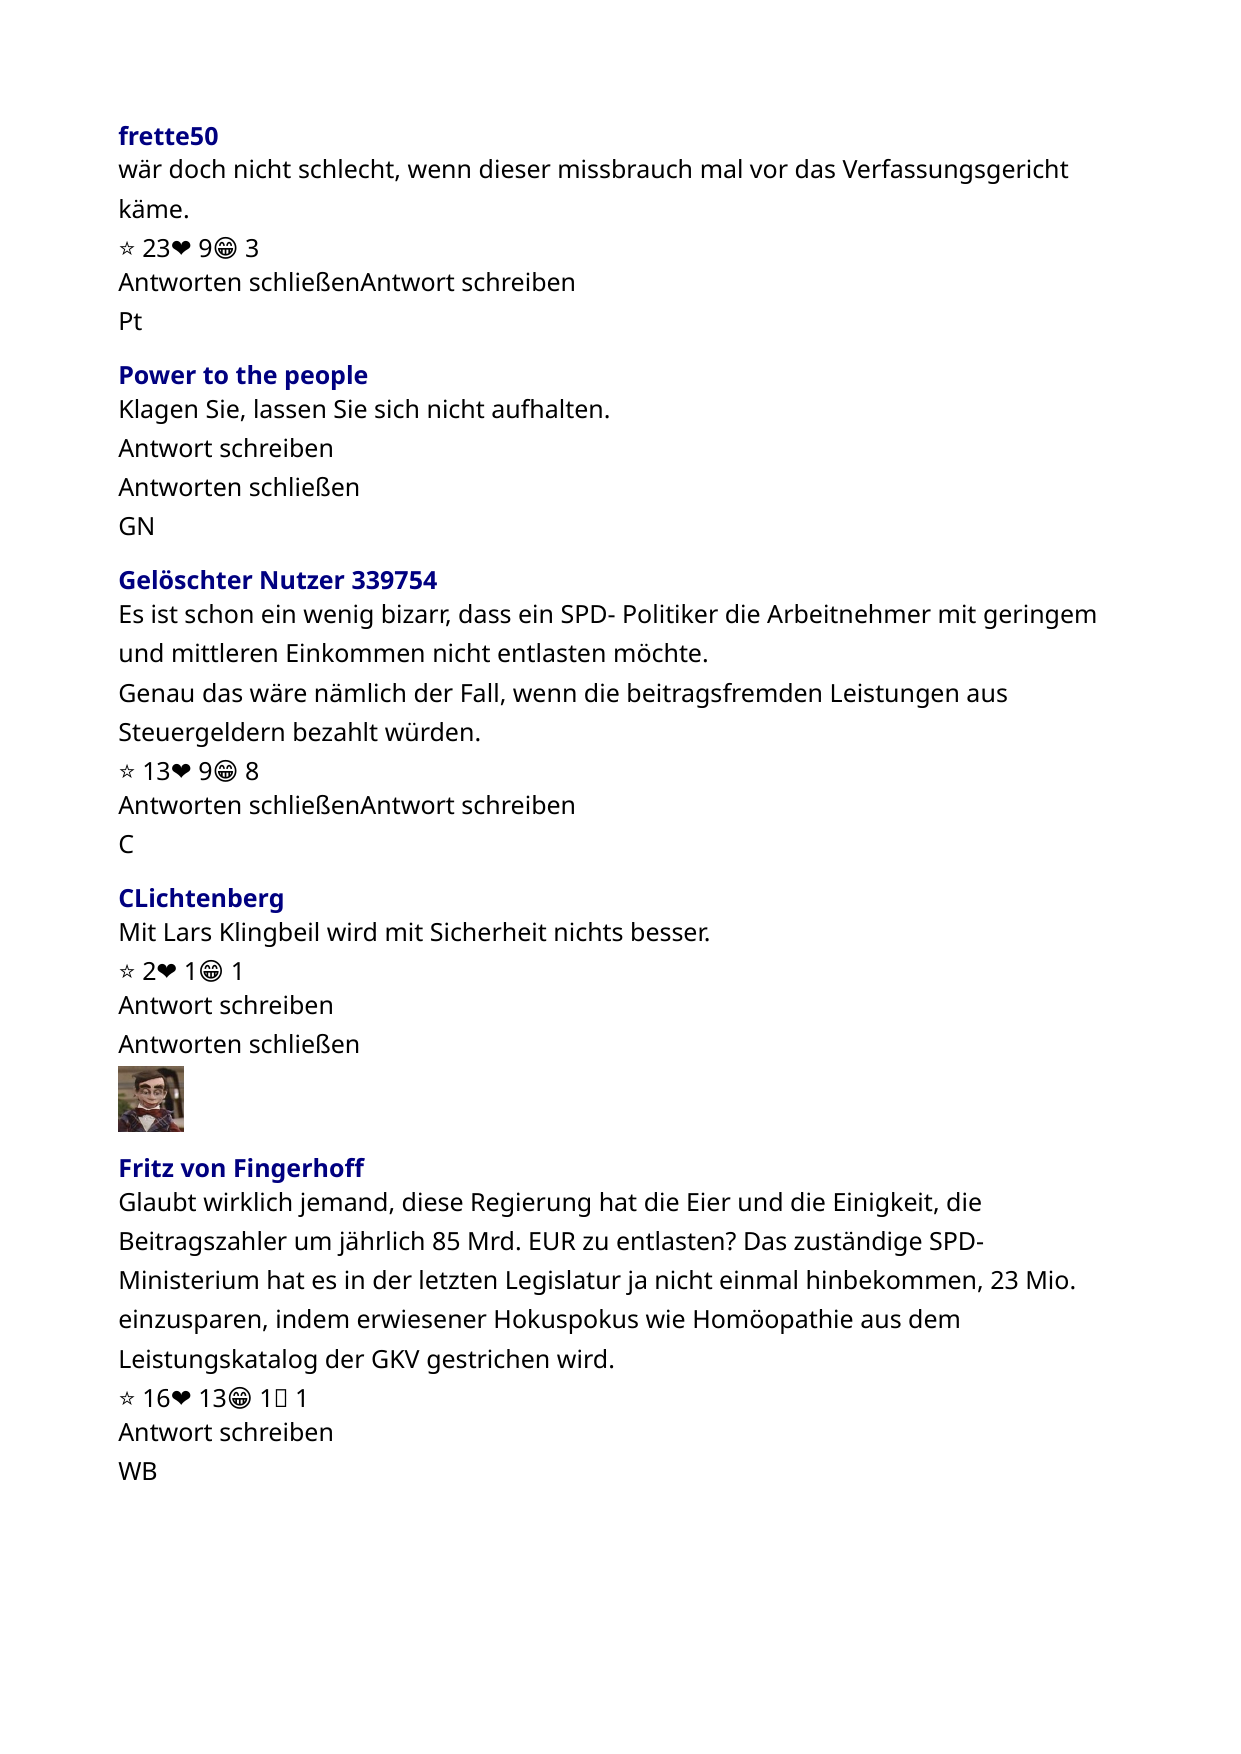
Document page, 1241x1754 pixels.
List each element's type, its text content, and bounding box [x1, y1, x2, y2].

text Antworten schließenAntwort schreiben [118, 788, 1122, 822]
text Pt [118, 304, 1122, 338]
text ⭐️ 2❤️ 1😁 1 [118, 954, 1122, 988]
text Es ist schon ein wenig bizarr, dass ein SPD- Politiker die Arbeitnehmer mit geringem und mittleren Einkommen nicht entlasten möchte. [118, 597, 1122, 670]
subtitle Gelöschter Nutzer 339754 [118, 563, 1122, 597]
subtitle CLichtenberg [118, 881, 1122, 914]
text Klagen Sie, lassen Sie sich nicht aufhalten. [118, 392, 1122, 426]
text WB [118, 1454, 1122, 1488]
text Antwort schreiben [118, 431, 1122, 465]
text Mit Lars Klingbeil wird mit Sicherheit nichts besser. [118, 914, 1122, 949]
text Glaubt wirklich jemand, diese Regierung hat die Eier und die Einigkeit, die Beitragszahler um jährlich 85 Mrd. EUR zu entlasten? Das zuständige SPD-Ministerium hat es in der letzten Legislatur ja nicht einmal hinbekommen, 23 Mio. einzusparen, indem erwiesener Hokuspokus wie Homöopathie aus dem Leistungskatalog der GKV gestrichen wird. [118, 1185, 1122, 1375]
text Antworten schließen [118, 1027, 1122, 1061]
subtitle Fritz von Fingerhoff [118, 1151, 1122, 1185]
text ⭐️ 23❤️ 9😁 3 [118, 231, 1122, 264]
picture [118, 1066, 184, 1132]
subtitle frette50 [118, 118, 1122, 152]
text GN [118, 509, 1122, 543]
text Genau das wäre nämlich der Fall, wenn die beitragsfremden Leistungen aus Steuergeldern bezahlt würden. [118, 675, 1122, 748]
text Antworten schließenAntwort schreiben [118, 264, 1122, 299]
text ⭐️ 16❤️ 13😁 1🙁 1 [118, 1381, 1122, 1414]
subtitle Power to the people [118, 357, 1122, 392]
text ⭐️ 13❤️ 9😁 8 [118, 753, 1122, 788]
text Antwort schreiben [118, 988, 1122, 1022]
text wär doch nicht schlecht, wenn dieser missbrauch mal vor das Verfassungsgericht käme. [118, 152, 1122, 225]
text Antwort schreiben [118, 1414, 1122, 1449]
text Antworten schließen [118, 470, 1122, 504]
text C [118, 827, 1122, 861]
